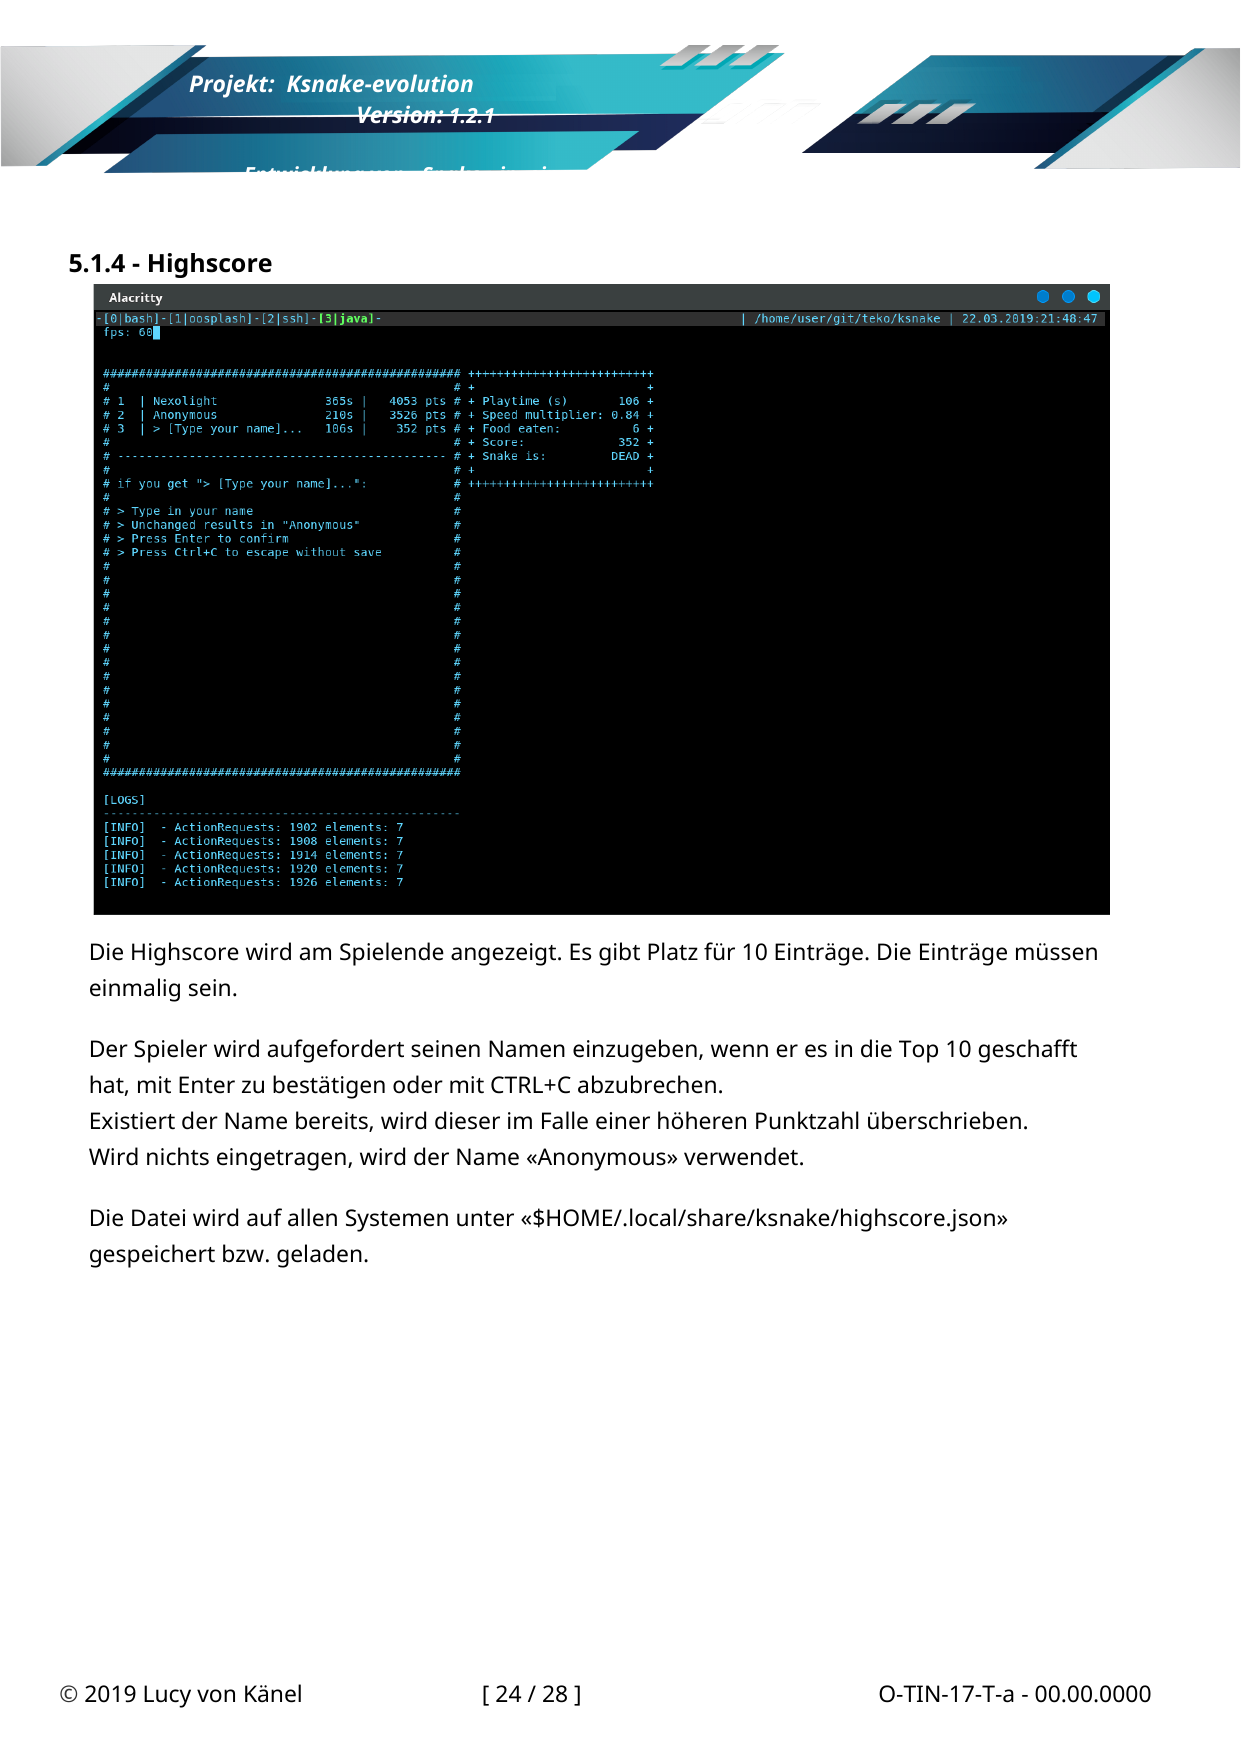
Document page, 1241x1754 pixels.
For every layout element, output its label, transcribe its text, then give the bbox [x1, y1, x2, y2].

text Die Highscore wird am Spielende angezeigt. Es gibt Platz für 10 Einträge. Die Einträge müssen einmalig sein. [88, 915, 1122, 1003]
text Die Datei wird auf allen Systemen unter «$HOME/.local/share/ksnake/highscore.json» gespeichert bzw. geladen. [88, 1202, 1122, 1269]
text Der Spieler wird aufgefordert seinen Namen einzugeben, wenn er es in die Top 10 geschafft hat, mit Enter zu bestätigen oder mit CTRL+C abzubrechen. Existiert der Name bereits, wird dieser im Falle einer höheren Punktzahl überschrieben. Wird nichts eingetragen, wird der Name «Anonymous» verwendet. [88, 1033, 1122, 1172]
picture [93, 284, 1110, 915]
subtitle Highscore [59, 245, 1122, 279]
picture [0, 38, 1241, 176]
